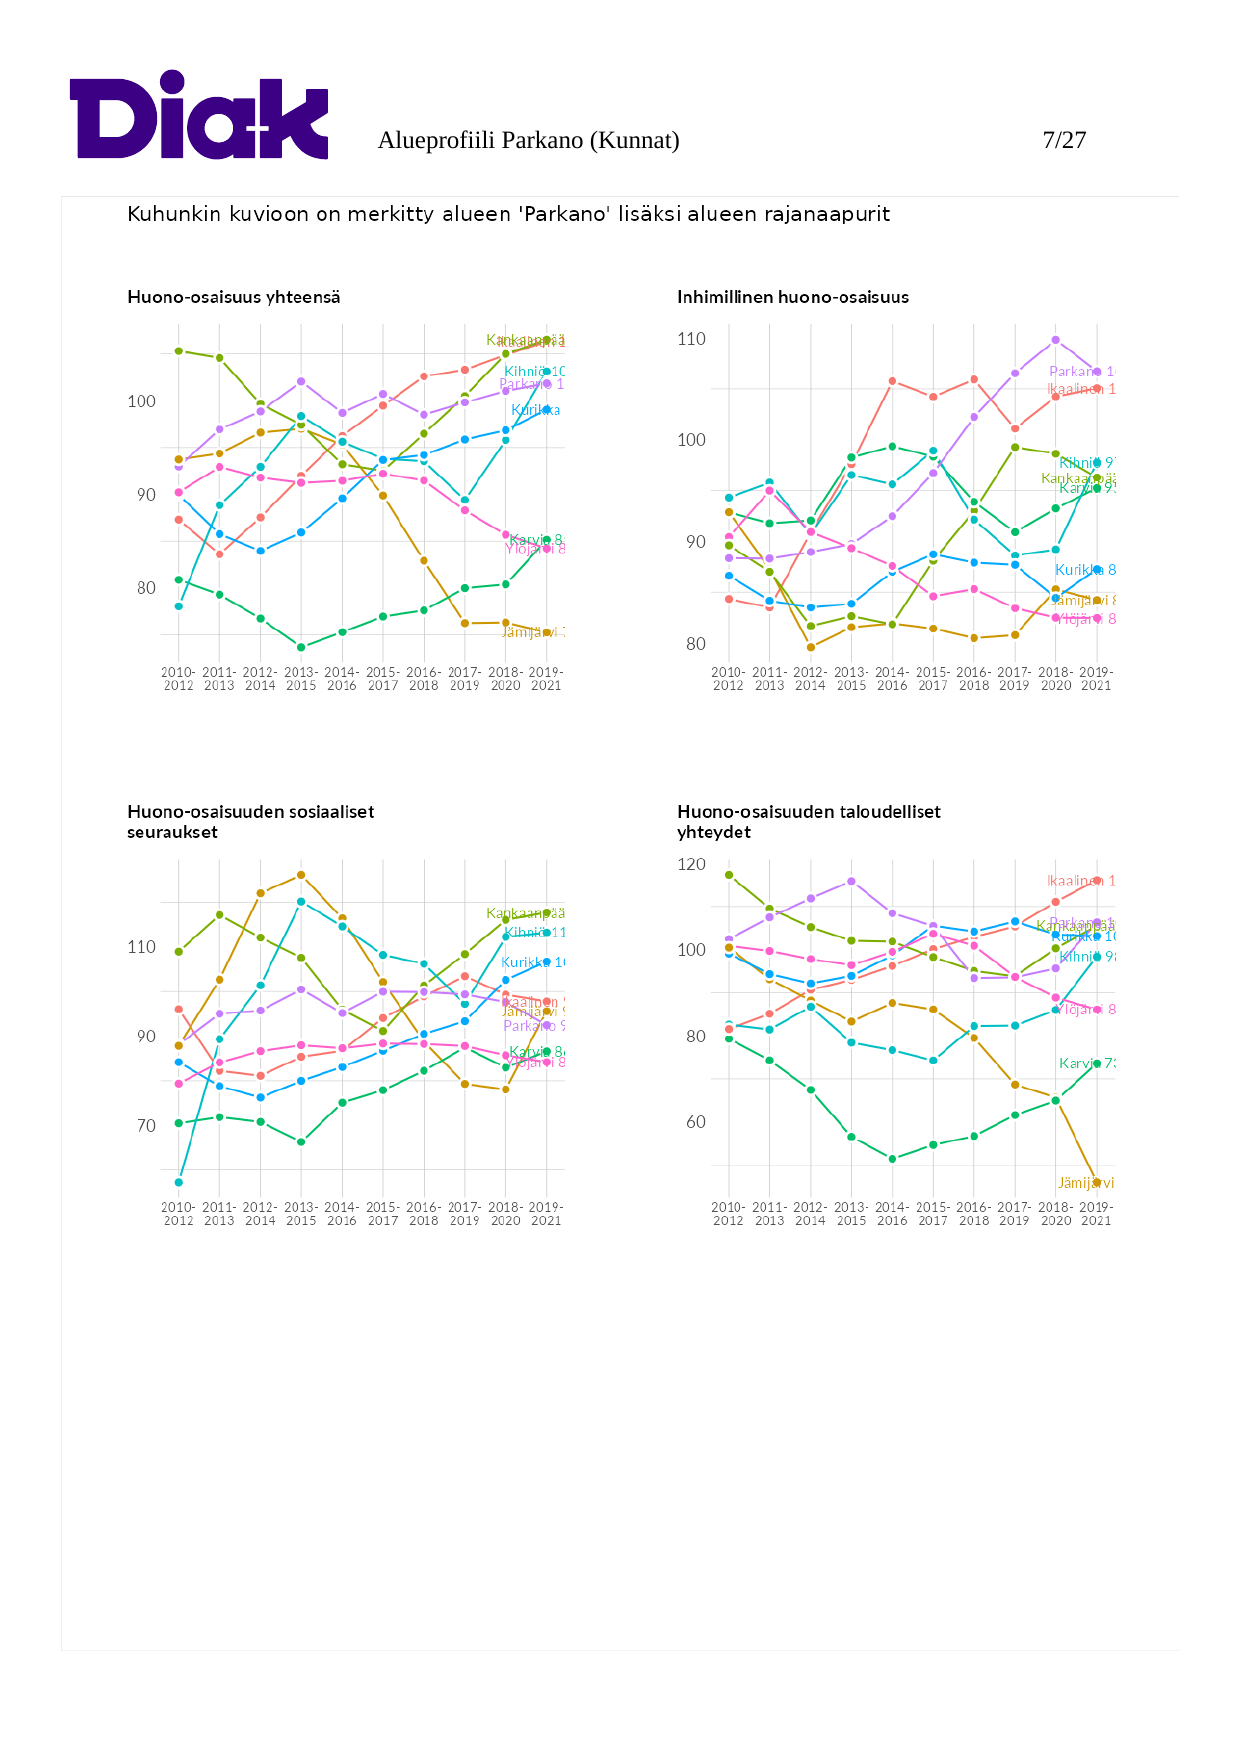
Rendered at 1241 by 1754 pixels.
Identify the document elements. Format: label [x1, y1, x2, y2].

picture [61, 196, 1179, 1651]
